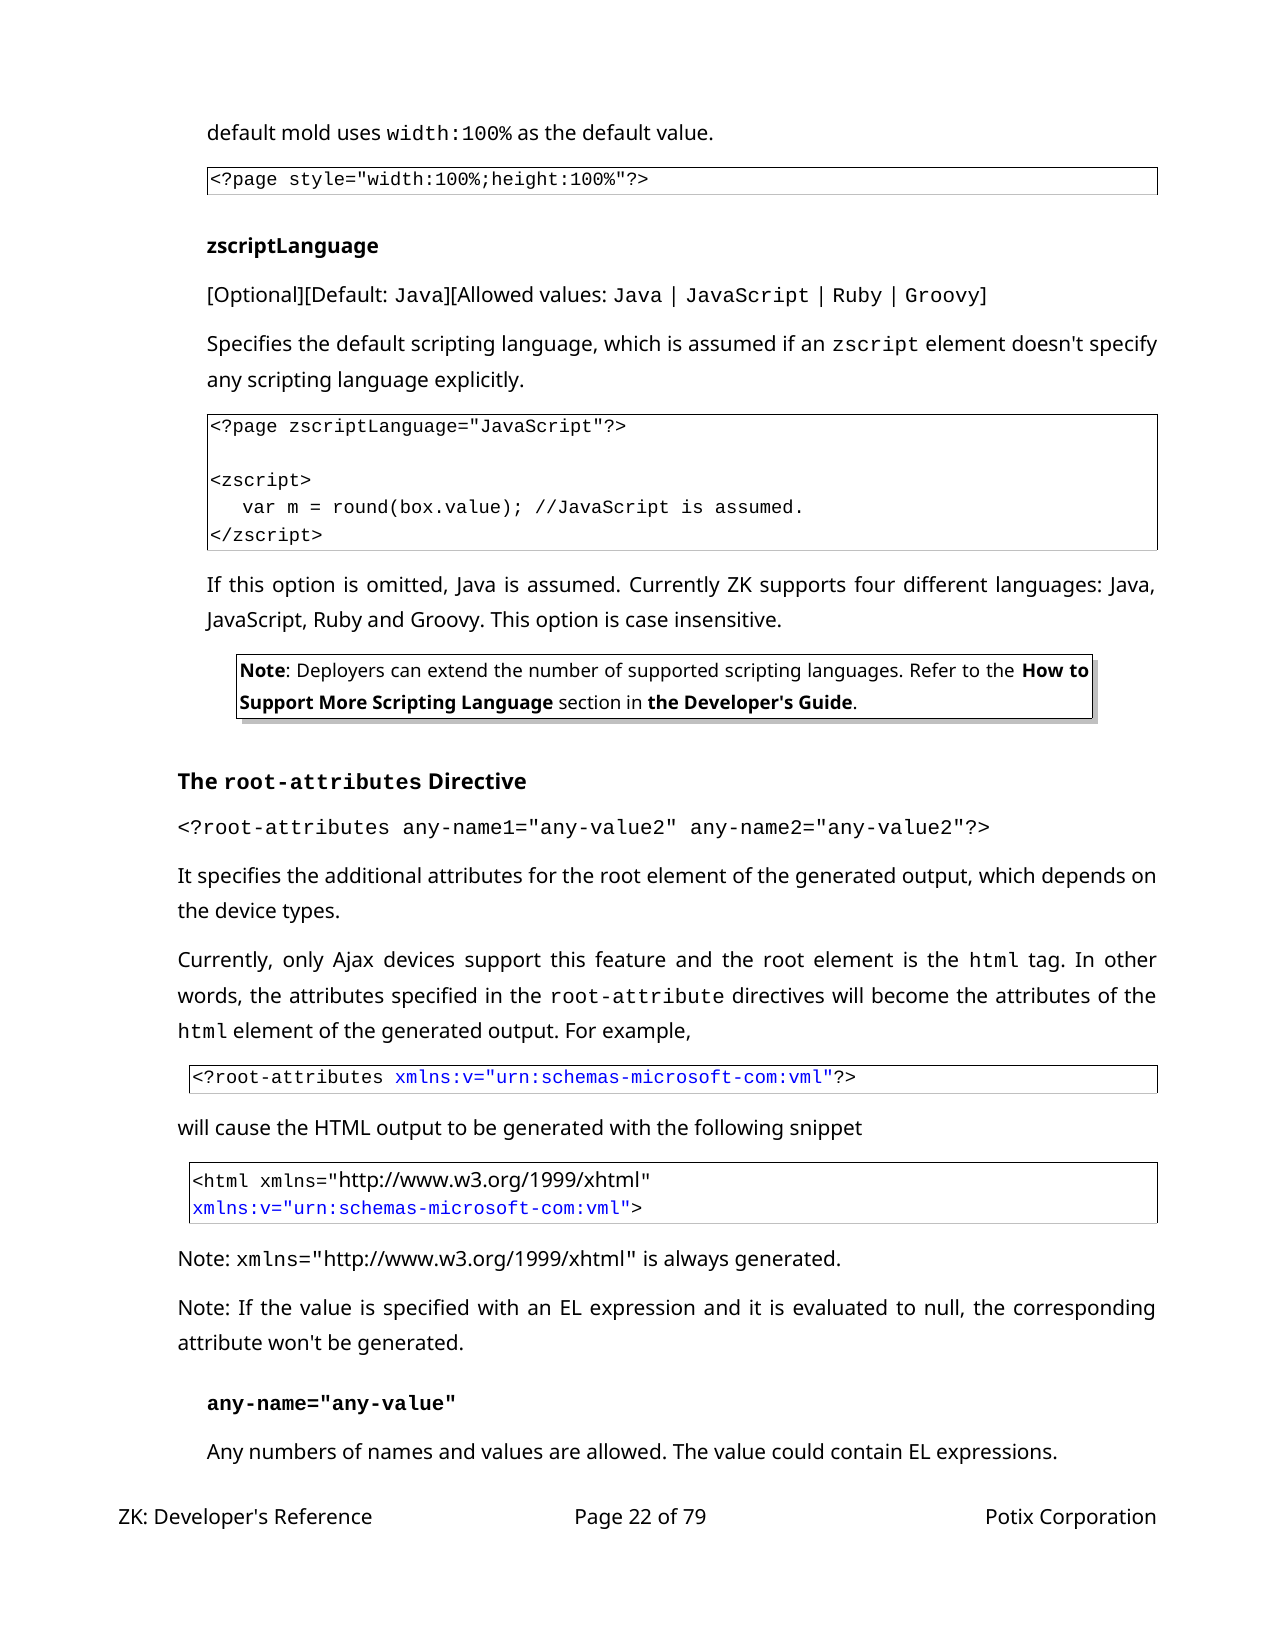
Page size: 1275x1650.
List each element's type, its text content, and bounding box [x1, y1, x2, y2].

text Currently, only Ajax devices support this feature and the root element is the html tag. In other words, the attributes specified in the root-attribute directives will become the attributes of the html element of the generated output. For example, [177, 945, 1157, 1045]
text <?root-attributes any-name1="any-value2" any-name2="any-value2"?> [177, 817, 1157, 841]
text <?page zscriptLanguage="JavaScript"?> [208, 415, 1157, 438]
text Note: xmlns="http://www.w3.org/1999/xhtml" is always generated. [177, 1244, 1157, 1272]
text <?root-attributes xmlns:v="urn:schemas-microsoft-com:vml"?> [190, 1066, 1157, 1093]
text Note: Deployers can extend the number of supported scripting languages. Refer to the How to Support More Scripting Language section in the Developer's Guide. [237, 655, 1092, 718]
text <html xmlns="http://www.w3.org/1999/xhtml" xmlns:v="urn:schemas-microsoft-com:vml"> [190, 1163, 1157, 1223]
text default mold uses width:100% as the default value. [207, 118, 1157, 147]
text Note: If the value is specified with an EL expression and it is evaluated to null, the corresponding attribute won't be generated. [177, 1293, 1157, 1356]
text </zscript> [208, 522, 1157, 550]
text will cause the HTML output to be generated with the following snippet [177, 1113, 1157, 1142]
subtitle The root-attributes Directive [177, 766, 1157, 796]
text <?page style="width:100%;height:100%"?> [208, 168, 1157, 194]
text If this option is omitted, Java is assumed. Currently ZK supports four different languages: Java, JavaScript, Ruby and Groovy. This option is case insensitive. [207, 570, 1157, 634]
text var m = round(box.value); //JavaScript is assumed. [208, 495, 1157, 519]
text Any numbers of names and values are allowed. The value could contain EL expressions. [207, 1437, 1157, 1465]
subtitle any-name="any-value" [207, 1393, 1157, 1416]
text <zscript> [208, 468, 1157, 492]
text [Optional][Default: Java][Allowed values: Java | JavaScript | Ruby | Groovy] [207, 280, 1157, 309]
subtitle zscriptLanguage [207, 231, 1157, 259]
text Specifies the default scripting language, which is assumed if an zscript element doesn't specify any scripting language explicitly. [207, 329, 1157, 393]
text It specifies the additional attributes for the root element of the generated output, which depends on the device types. [177, 861, 1157, 924]
